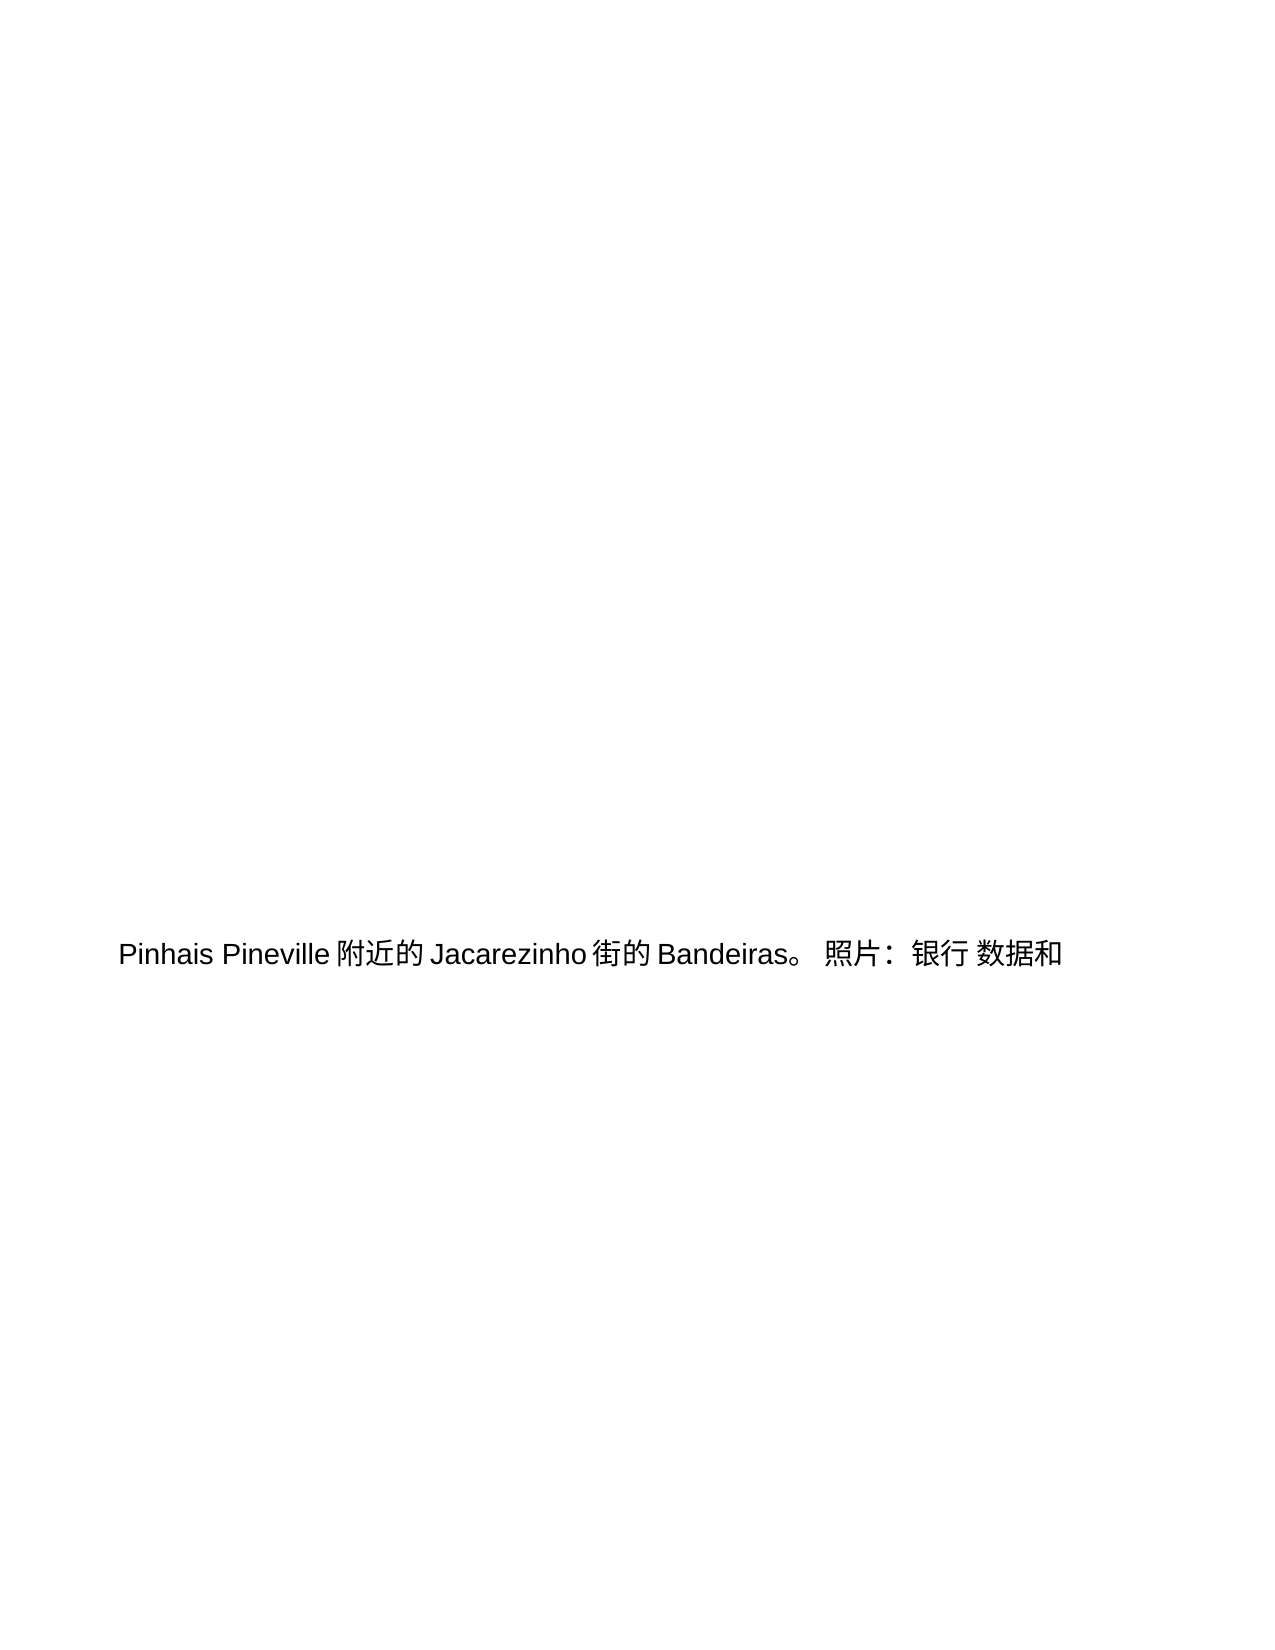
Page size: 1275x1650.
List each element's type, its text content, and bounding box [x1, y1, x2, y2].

text Pinhais Pineville附近的Jacarezinho街的Bandeiras。 照片：银行 数据和 [118, 118, 1157, 973]
